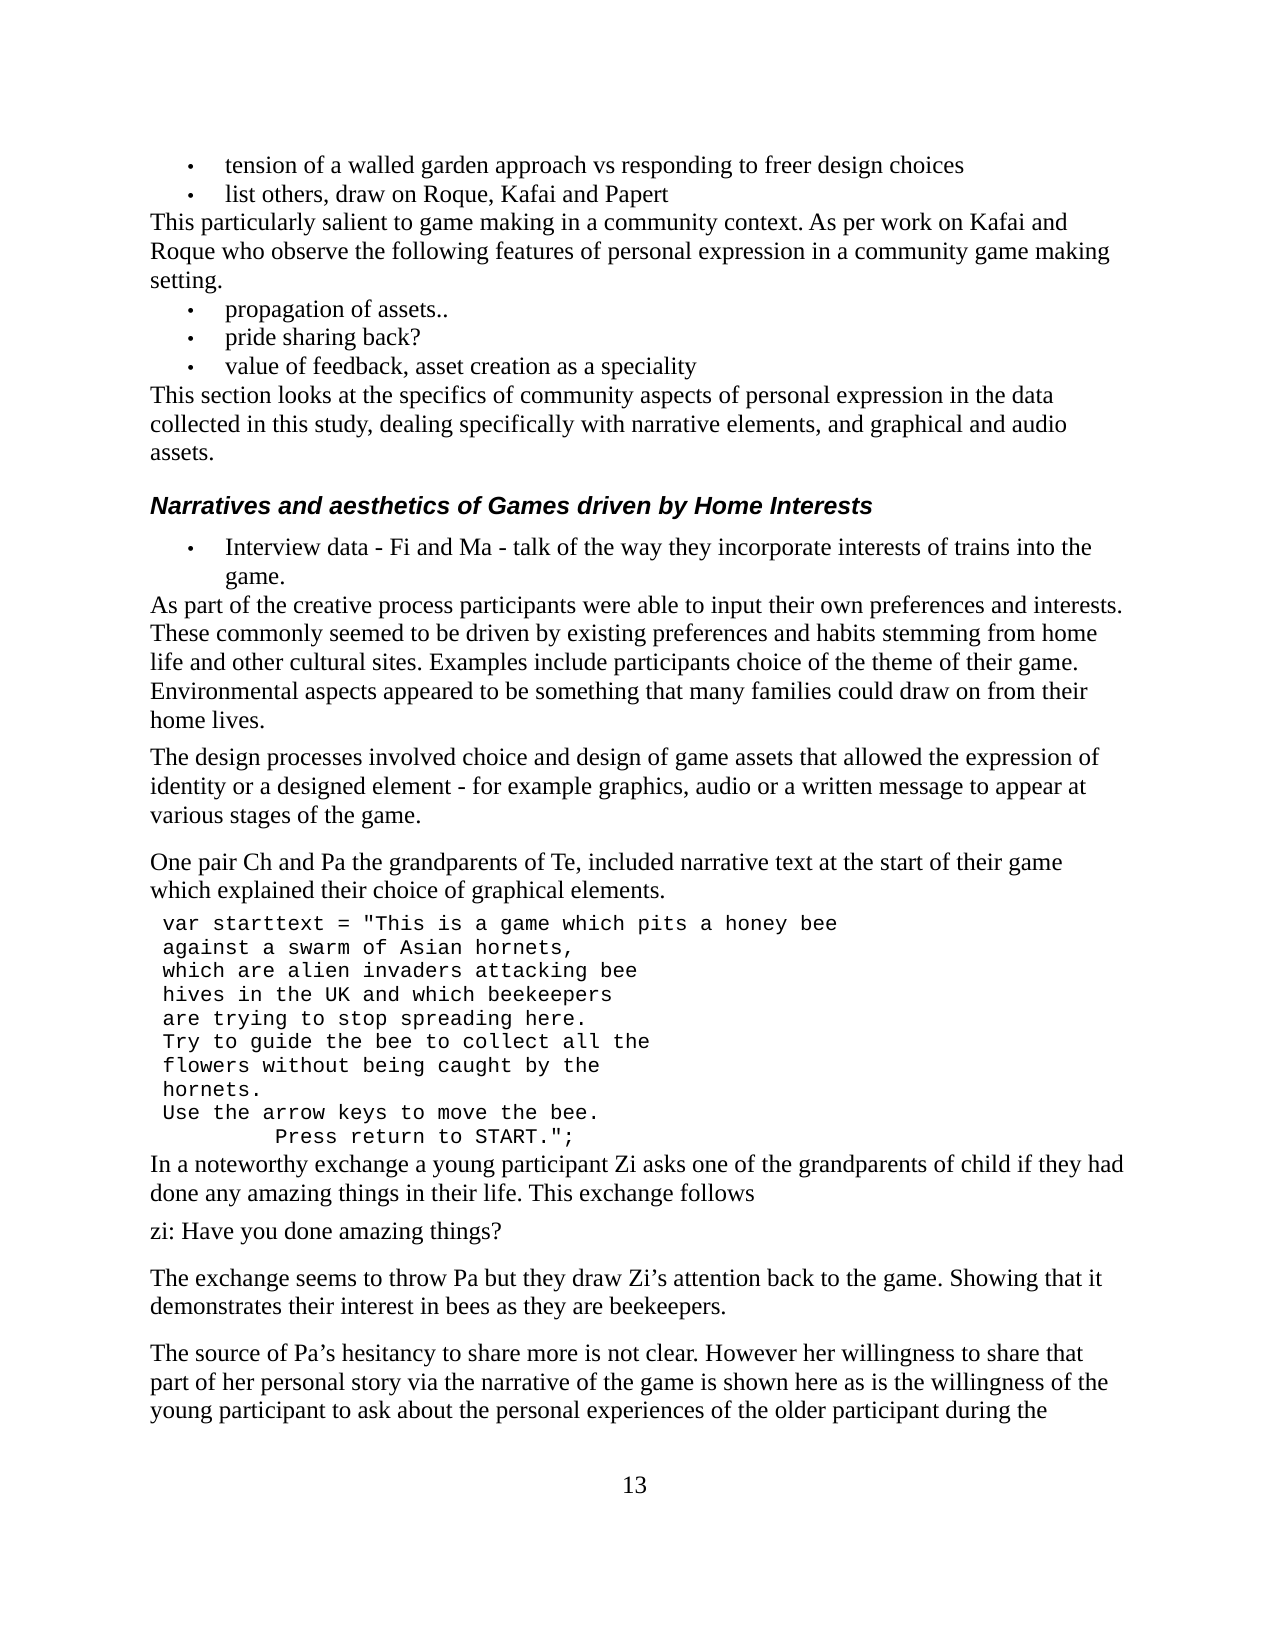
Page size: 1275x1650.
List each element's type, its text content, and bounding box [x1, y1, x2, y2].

text This section looks at the specifics of community aspects of personal expression in the data collected in this study, dealing specifically with narrative elements, and graphical and audio assets. [150, 380, 1125, 466]
list Interview data - Fi and Ma - talk of the way they incorporate interests of trains into the game. [187, 532, 1125, 590]
text zi: Have you done amazing things? [150, 1216, 1125, 1245]
text One pair Ch and Pa the grandparents of Te, included narrative text at the start of their game which explained their choice of graphical elements. [150, 847, 1125, 904]
text against a swarm of Asian hornets, [150, 937, 1125, 960]
text Press return to START."; [150, 1126, 1125, 1149]
list value of feedback, asset creation as a speciality [187, 351, 1125, 380]
text hornets. [150, 1079, 1125, 1102]
text are trying to stop spreading here. [150, 1008, 1125, 1031]
text which are alien invaders attacking bee [150, 960, 1125, 984]
list tension of a walled garden approach vs responding to freer design choices [187, 150, 1125, 179]
list list others, draw on Roque, Kafai and Papert [187, 179, 1125, 207]
list propagation of assets.. [187, 294, 1125, 322]
text var starttext = "This is a game which pits a honey bee [150, 913, 1125, 937]
text This particularly salient to game making in a community context. As per work on Kafai and Roque who observe the following features of personal expression in a community game making setting. [150, 207, 1125, 294]
subtitle Narratives and aesthetics of Games driven by Home Interests [150, 491, 1125, 520]
text The source of Pa’s hesitancy to share more is not clear. However her willingness to share that part of her personal story via the narrative of the game is shown here as is the willingness of the young participant to ask about the personal experiences of the older participant during the [150, 1338, 1125, 1424]
text Use the arrow keys to move the bee. [150, 1102, 1125, 1126]
text In a noteworthy exchange a young participant Zi asks one of the grandparents of child if they had done any amazing things in their life. This exchange follows [150, 1149, 1125, 1207]
text The design processes involved choice and design of game assets that allowed the expression of identity or a designed element - for example graphics, audio or a written message to appear at various stages of the game. [150, 742, 1125, 829]
text flowers without being caught by the [150, 1055, 1125, 1079]
text As part of the creative process participants were able to input their own preferences and interests. These commonly seemed to be driven by existing preferences and habits stemming from home life and other cultural sites. Examples include participants choice of the theme of their game. Environmental aspects appeared to be something that many families could draw on from their home lives. [150, 590, 1125, 733]
text hives in the UK and which beekeepers [150, 984, 1125, 1008]
list pride sharing back? [187, 322, 1125, 351]
text The exchange seems to throw Pa but they draw Zi’s attention back to the game. Showing that it demonstrates their interest in bees as they are beekeepers. [150, 1263, 1125, 1320]
text Try to guide the bee to collect all the [150, 1031, 1125, 1055]
